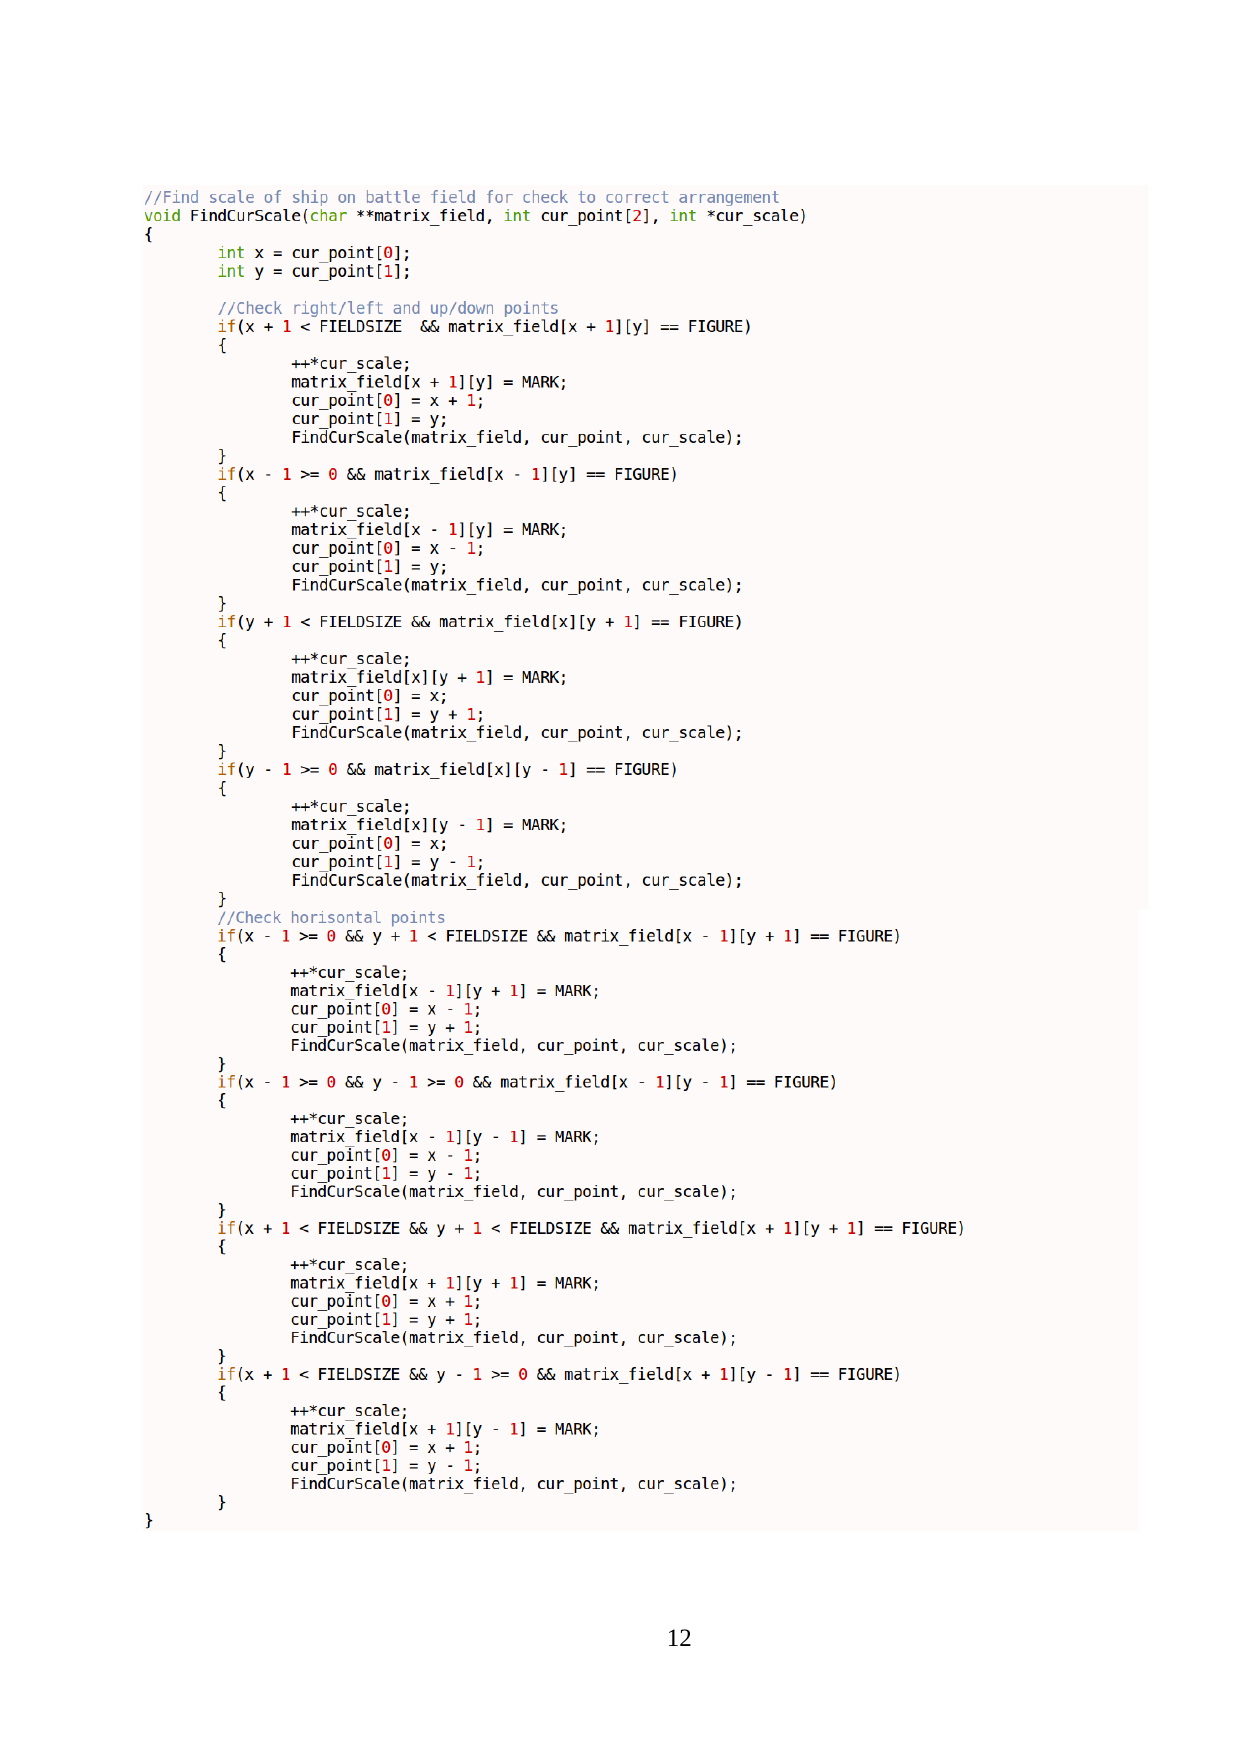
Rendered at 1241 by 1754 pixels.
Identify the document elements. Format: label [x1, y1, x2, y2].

picture [143, 185, 1149, 1531]
